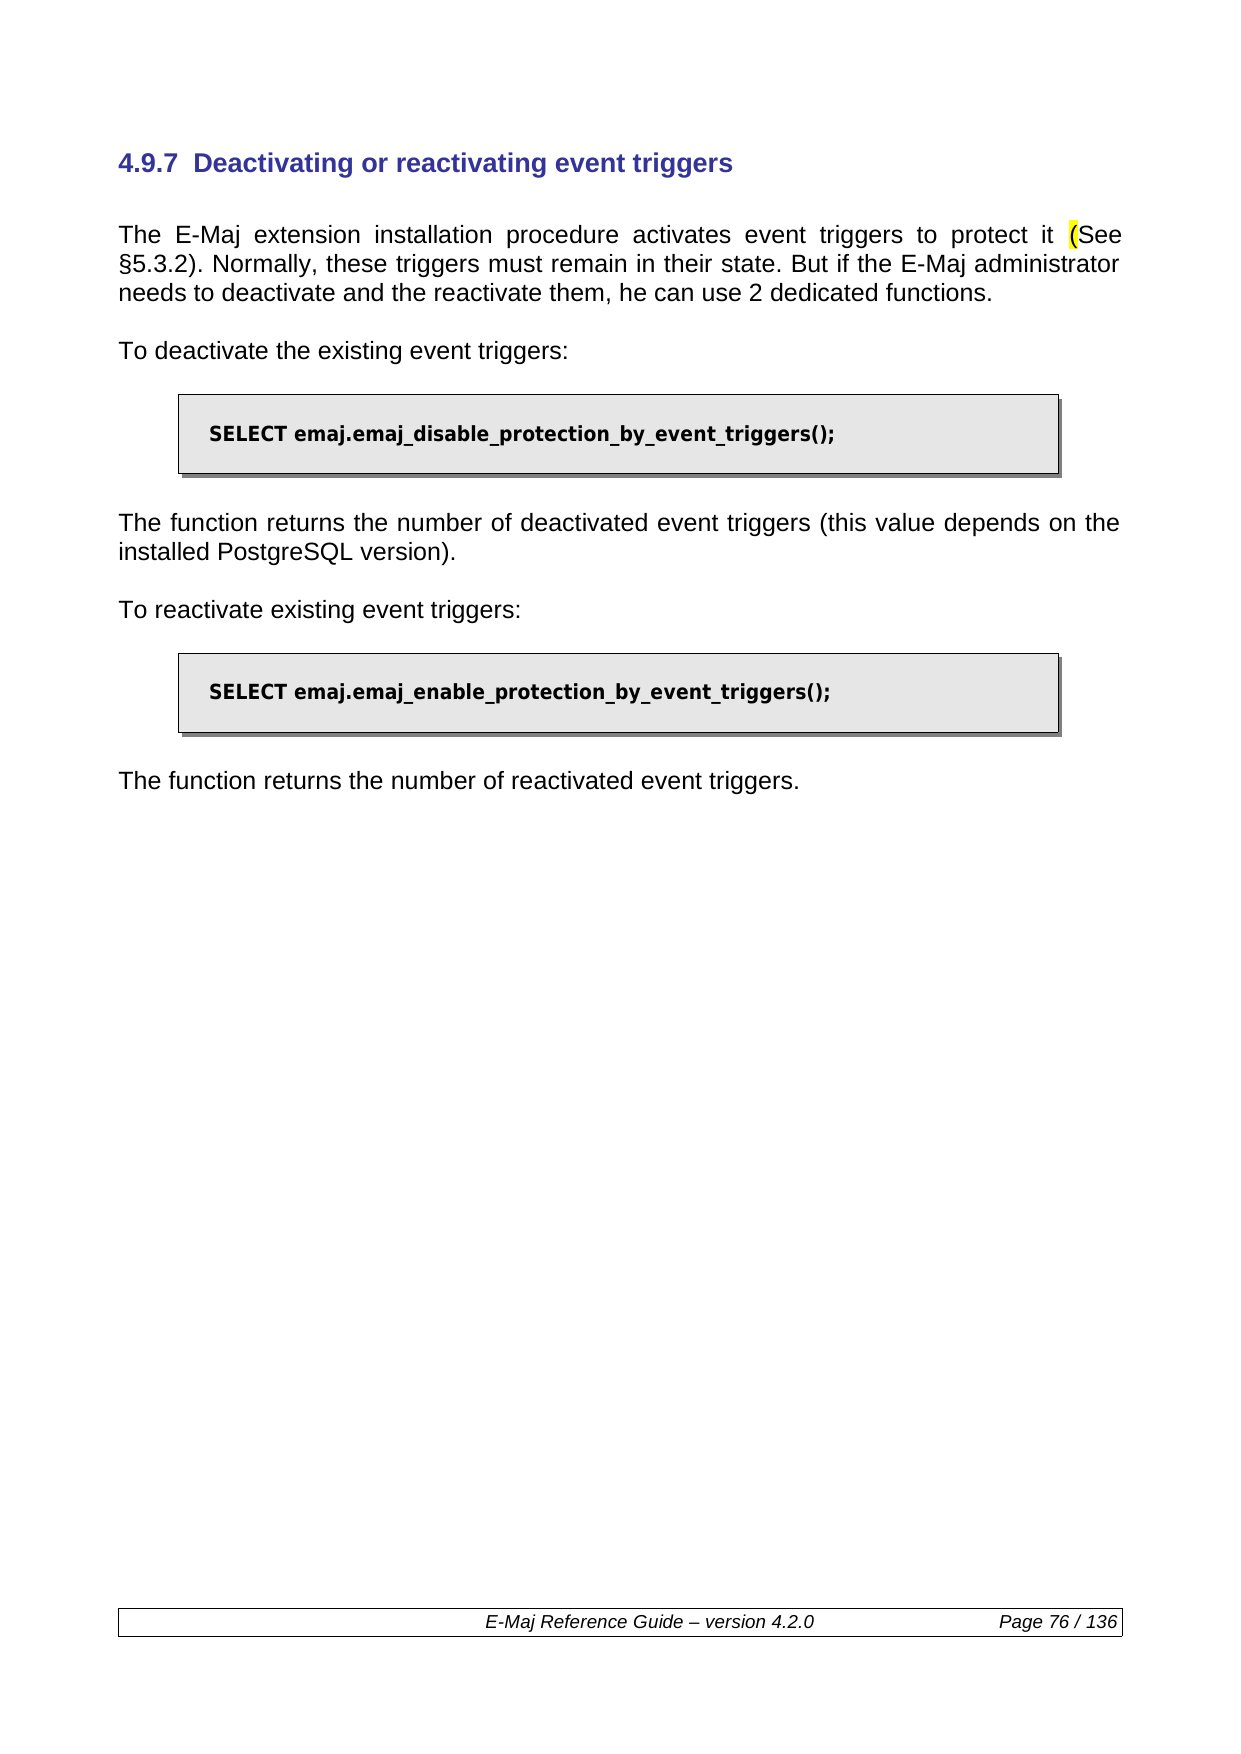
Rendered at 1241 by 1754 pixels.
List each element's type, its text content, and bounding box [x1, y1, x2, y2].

subtitle Deactivating or reactivating event triggers [118, 147, 1122, 178]
text To reactivate existing event triggers: [118, 594, 1122, 624]
text The function returns the number of deactivated event triggers (this value depends on the installed PostgreSQL version). [118, 507, 1122, 566]
text The function returns the number of reactivated event triggers. [118, 766, 1122, 795]
text SELECT emaj.emaj_disable_protection_by_event_triggers(); [179, 419, 1058, 443]
text To deactivate the existing event triggers: [118, 336, 1122, 365]
text The E-Maj extension installation procedure activates event triggers to protect it (See §5.3.2). Normally, these triggers must remain in their state. But if the E-Maj administrator needs to deactivate and the reactivate them, he can use 2 dedicated functions. [118, 220, 1122, 307]
text SELECT emaj.emaj_enable_protection_by_event_triggers(); [179, 677, 1058, 702]
